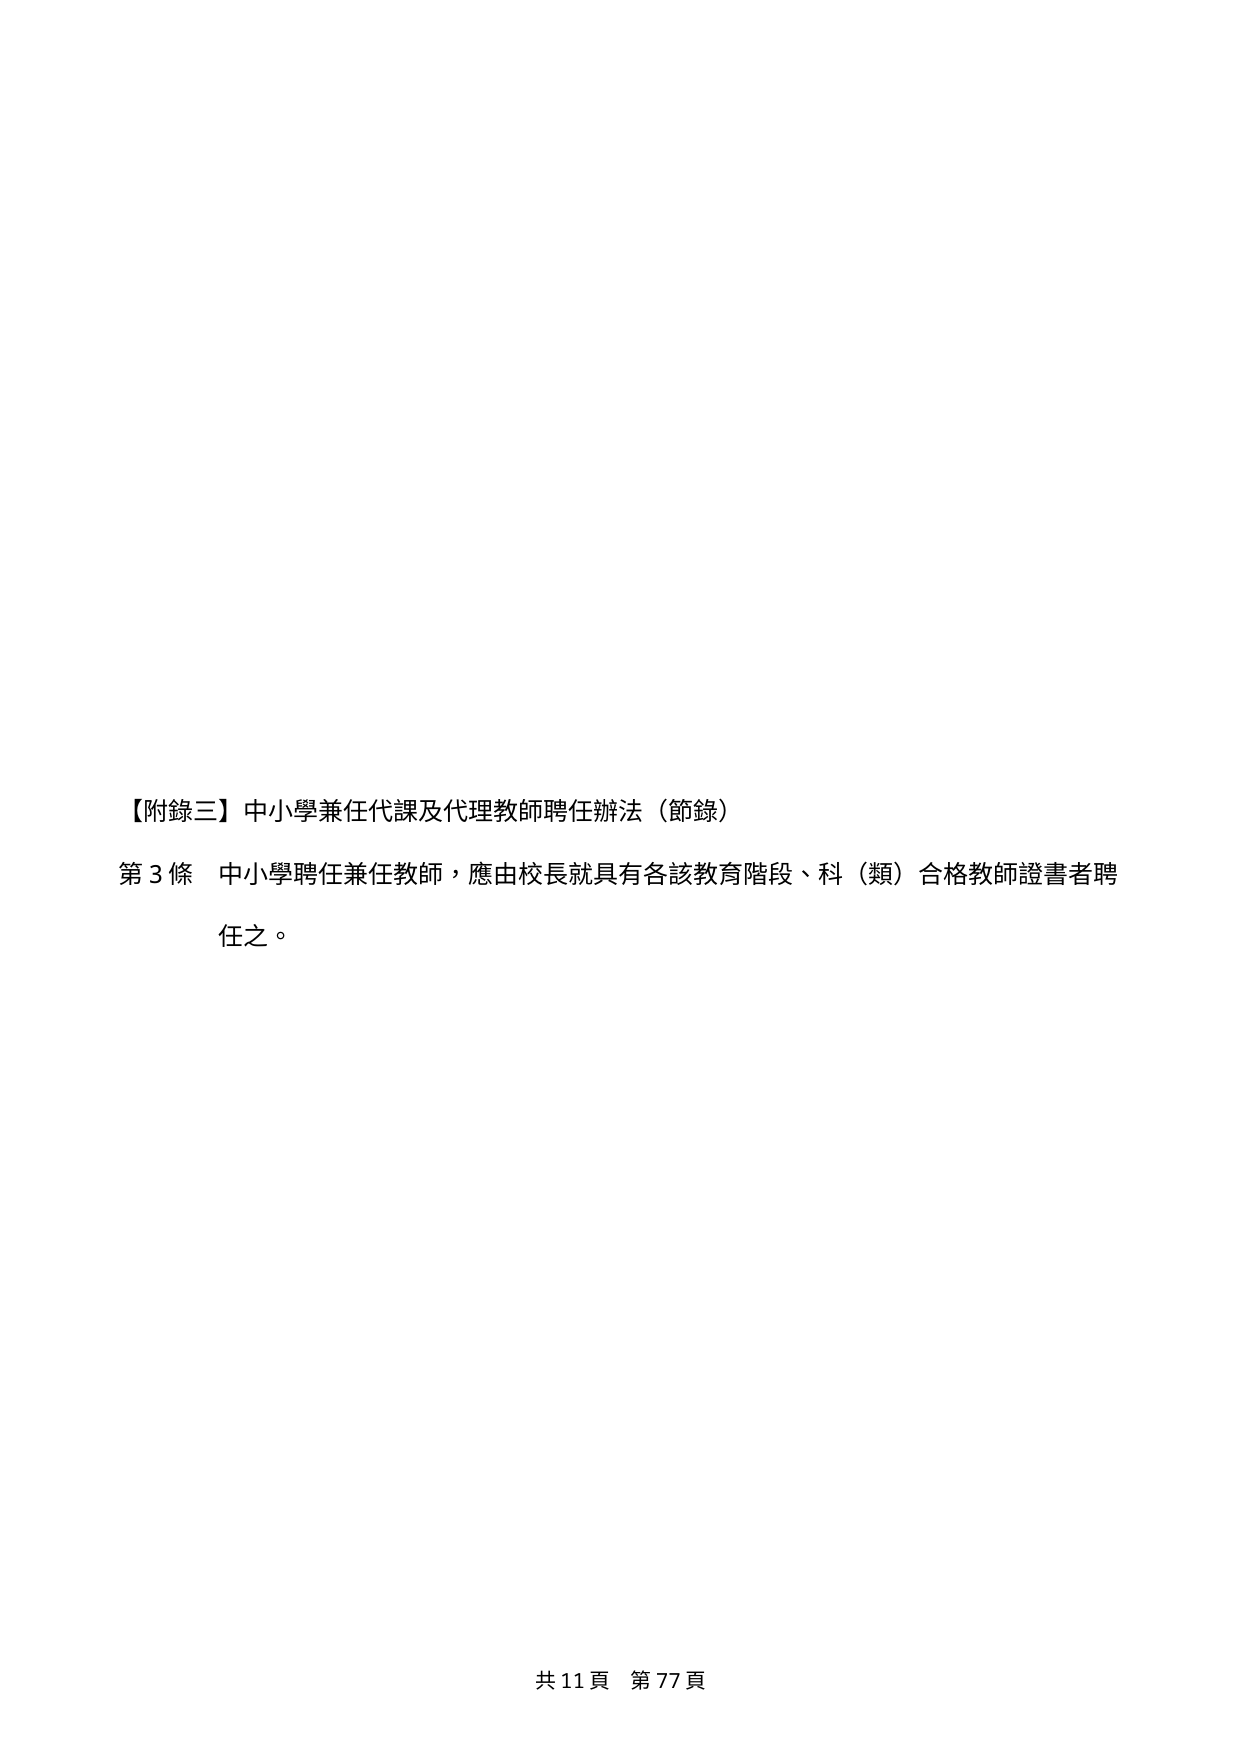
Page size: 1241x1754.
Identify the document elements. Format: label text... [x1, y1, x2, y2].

text 第3條 中小學聘任兼任教師，應由校長就具有各該教育階段、科（類）合格教師證書者聘任之。 [118, 831, 1122, 956]
text 【附錄三】中小學兼任代課及代理教師聘任辦法（節錄） [118, 768, 1122, 831]
